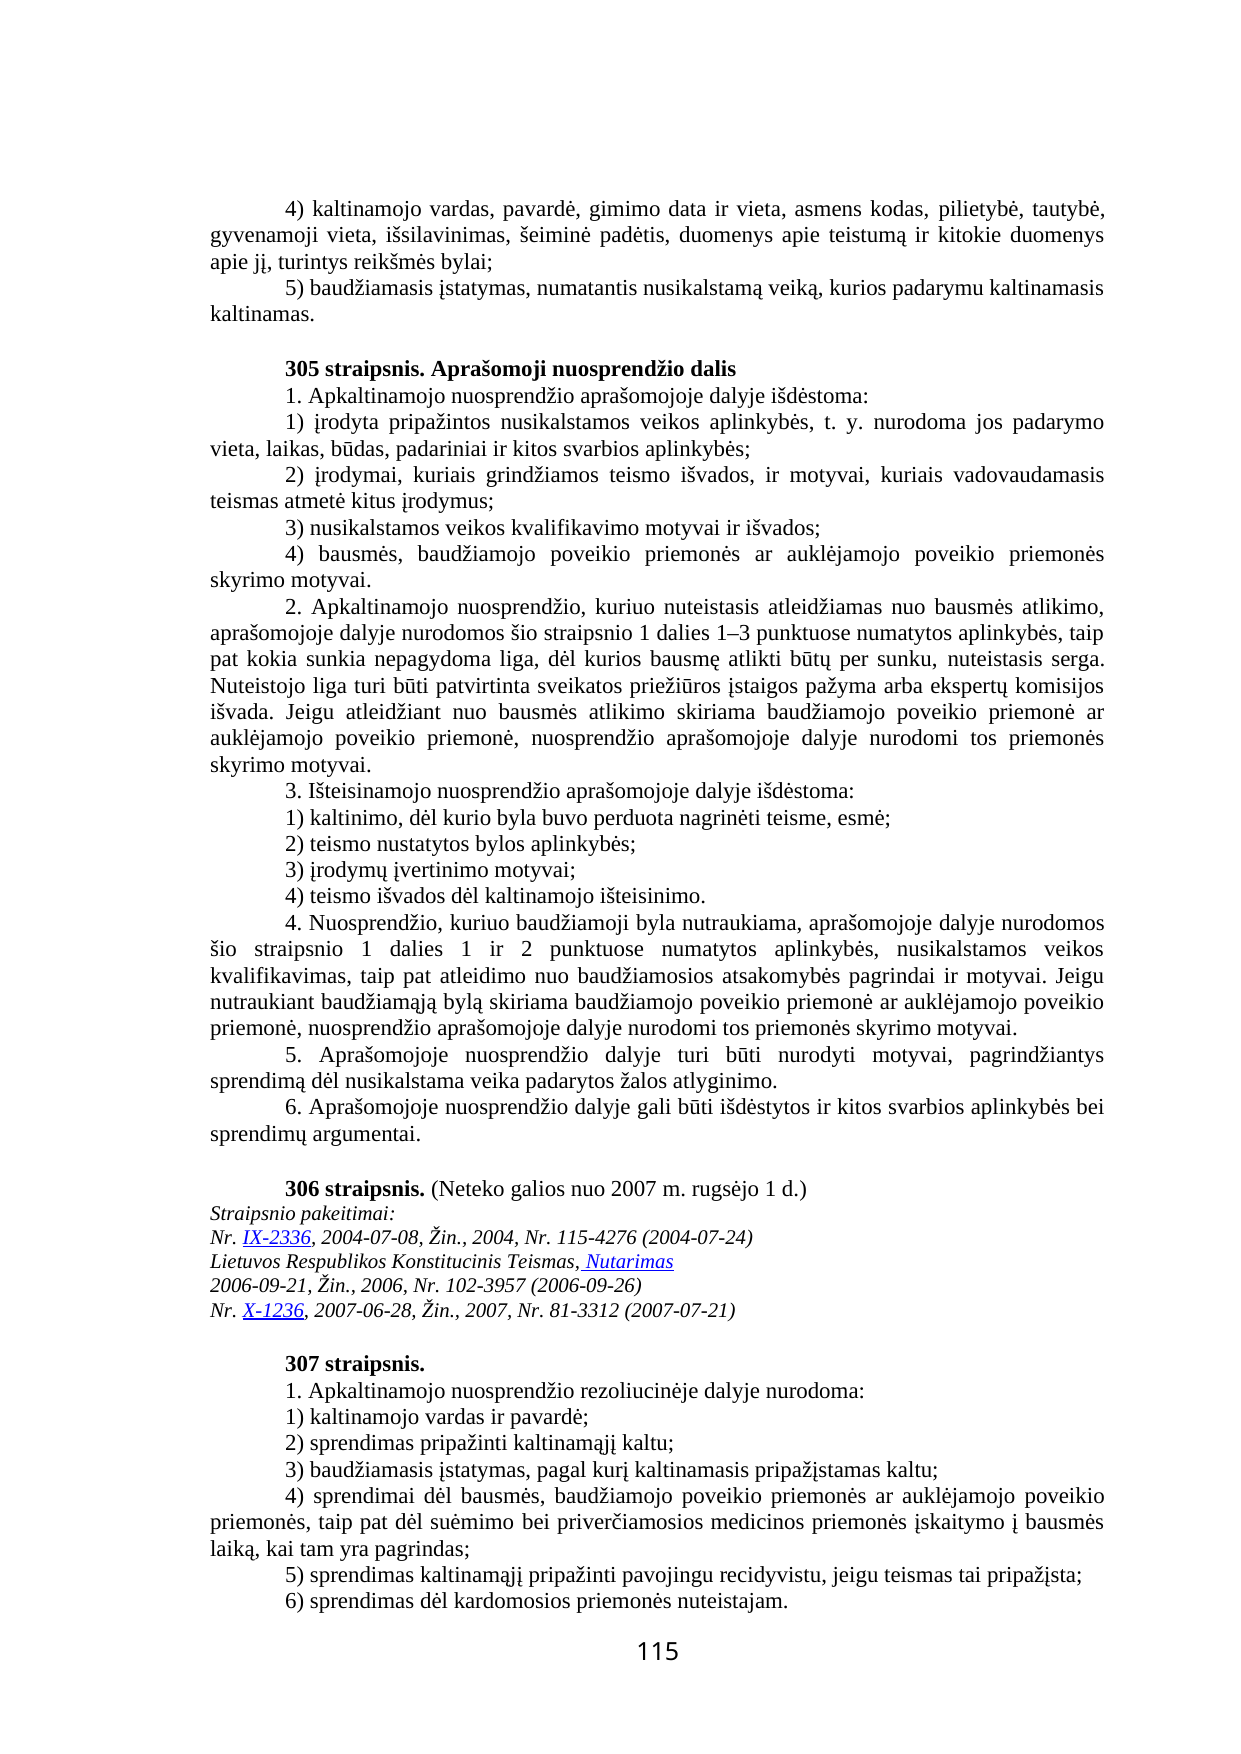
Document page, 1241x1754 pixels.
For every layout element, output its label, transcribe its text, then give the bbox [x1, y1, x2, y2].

text 5) baudžiamasis įstatymas, numatantis nusikalstamą veiką, kurios padarymu kaltinamasis kaltinamas. [210, 274, 1106, 327]
text 3) baudžiamasis įstatymas, pagal kurį kaltinamasis pripažįstamas kaltu; [210, 1456, 1106, 1482]
text 3) nusikalstamos veikos kvalifikavimo motyvai ir išvados; [210, 514, 1106, 540]
text Nr. X-1236, 2007-06-28, Žin., 2007, Nr. 81-3312 (2007-07-21) [210, 1297, 1106, 1322]
text 3. Išteisinamojo nuosprendžio aprašomojoje dalyje išdėstoma: [210, 777, 1106, 803]
text 4) sprendimai dėl bausmės, baudžiamojo poveikio priemonės ar auklėjamojo poveikio priemonės, taip pat dėl suėmimo bei priverčiamosios medicinos priemonės įskaitymo į bausmės laiką, kai tam yra pagrindas; [210, 1482, 1106, 1561]
text 4) teismo išvados dėl kaltinamojo išteisinimo. [210, 883, 1106, 909]
text 1. Apkaltinamojo nuosprendžio aprašomojoje dalyje išdėstoma: [210, 382, 1106, 408]
text 2006-09-21, Žin., 2006, Nr. 102-3957 (2006-09-26) [210, 1273, 1106, 1297]
text 1) įrodyta pripažintos nusikalstamos veikos aplinkybės, t. y. nurodoma jos padarymo vieta, laikas, būdas, padariniai ir kitos svarbios aplinkybės; [210, 408, 1106, 461]
text 1. Apkaltinamojo nuosprendžio rezoliucinėje dalyje nurodoma: [210, 1377, 1106, 1403]
text 2. Apkaltinamojo nuosprendžio, kuriuo nuteistasis atleidžiamas nuo bausmės atlikimo, aprašomojoje dalyje nurodomos šio straipsnio 1 dalies 1–3 punktuose numatytos aplinkybės, taip pat kokia sunkia nepagydoma liga, dėl kurios bausmę atlikti būtų per sunku, nuteistasis serga. Nuteistojo liga turi būti patvirtinta sveikatos priežiūros įstaigos pažyma arba ekspertų komisijos išvada. Jeigu atleidžiant nuo bausmės atlikimo skiriama baudžiamojo poveikio priemonė ar auklėjamojo poveikio priemonė, nuosprendžio aprašomojoje dalyje nurodomi tos priemonės skyrimo motyvai. [210, 593, 1106, 777]
text 6) sprendimas dėl kardomosios priemonės nuteistajam. [210, 1587, 1106, 1614]
text 5. Aprašomojoje nuosprendžio dalyje turi būti nurodyti motyvai, pagrindžiantys sprendimą dėl nusikalstama veika padarytos žalos atlyginimo. [210, 1041, 1106, 1093]
text 2) teismo nustatytos bylos aplinkybės; [210, 830, 1106, 856]
text 306 straipsnis. (Neteko galios nuo 2007 m. rugsėjo 1 d.) [210, 1175, 1106, 1201]
text 4) bausmės, baudžiamojo poveikio priemonės ar auklėjamojo poveikio priemonės skyrimo motyvai. [210, 540, 1106, 593]
text 3) įrodymų įvertinimo motyvai; [210, 856, 1106, 883]
text 1) kaltinimo, dėl kurio byla buvo perduota nagrinėti teisme, esmė; [210, 803, 1106, 830]
text 1) kaltinamojo vardas ir pavardė; [210, 1403, 1106, 1429]
text Lietuvos Respublikos Konstitucinis Teismas, Nutarimas [210, 1249, 1106, 1273]
text Straipsnio pakeitimai: [210, 1201, 1106, 1225]
text 6. Aprašomojoje nuosprendžio dalyje gali būti išdėstytos ir kitos svarbios aplinkybės bei sprendimų argumentai. [210, 1093, 1106, 1146]
text 305 straipsnis. Aprašomoji nuosprendžio dalis [210, 356, 1106, 382]
text Nr. IX-2336, 2004-07-08, Žin., 2004, Nr. 115-4276 (2004-07-24) [210, 1225, 1106, 1249]
text 5) sprendimas kaltinamąjį pripažinti pavojingu recidyvistu, jeigu teismas tai pripažįsta; [210, 1561, 1106, 1587]
text 2) sprendimas pripažinti kaltinamąjį kaltu; [210, 1429, 1106, 1456]
text 2) įrodymai, kuriais grindžiamos teismo išvados, ir motyvai, kuriais vadovaudamasis teismas atmetė kitus įrodymus; [210, 461, 1106, 514]
text 307 straipsnis. [210, 1350, 1106, 1377]
text 4) kaltinamojo vardas, pavardė, gimimo data ir vieta, asmens kodas, pilietybė, tautybė, gyvenamoji vieta, išsilavinimas, šeiminė padėtis, duomenys apie teistumą ir kitokie duomenys apie jį, turintys reikšmės bylai; [210, 195, 1106, 274]
text 4. Nuosprendžio, kuriuo baudžiamoji byla nutraukiama, aprašomojoje dalyje nurodomos šio straipsnio 1 dalies 1 ir 2 punktuose numatytos aplinkybės, nusikalstamos veikos kvalifikavimas, taip pat atleidimo nuo baudžiamosios atsakomybės pagrindai ir motyvai. Jeigu nutraukiant baudžiamąją bylą skiriama baudžiamojo poveikio priemonė ar auklėjamojo poveikio priemonė, nuosprendžio aprašomojoje dalyje nurodomi tos priemonės skyrimo motyvai. [210, 909, 1106, 1041]
